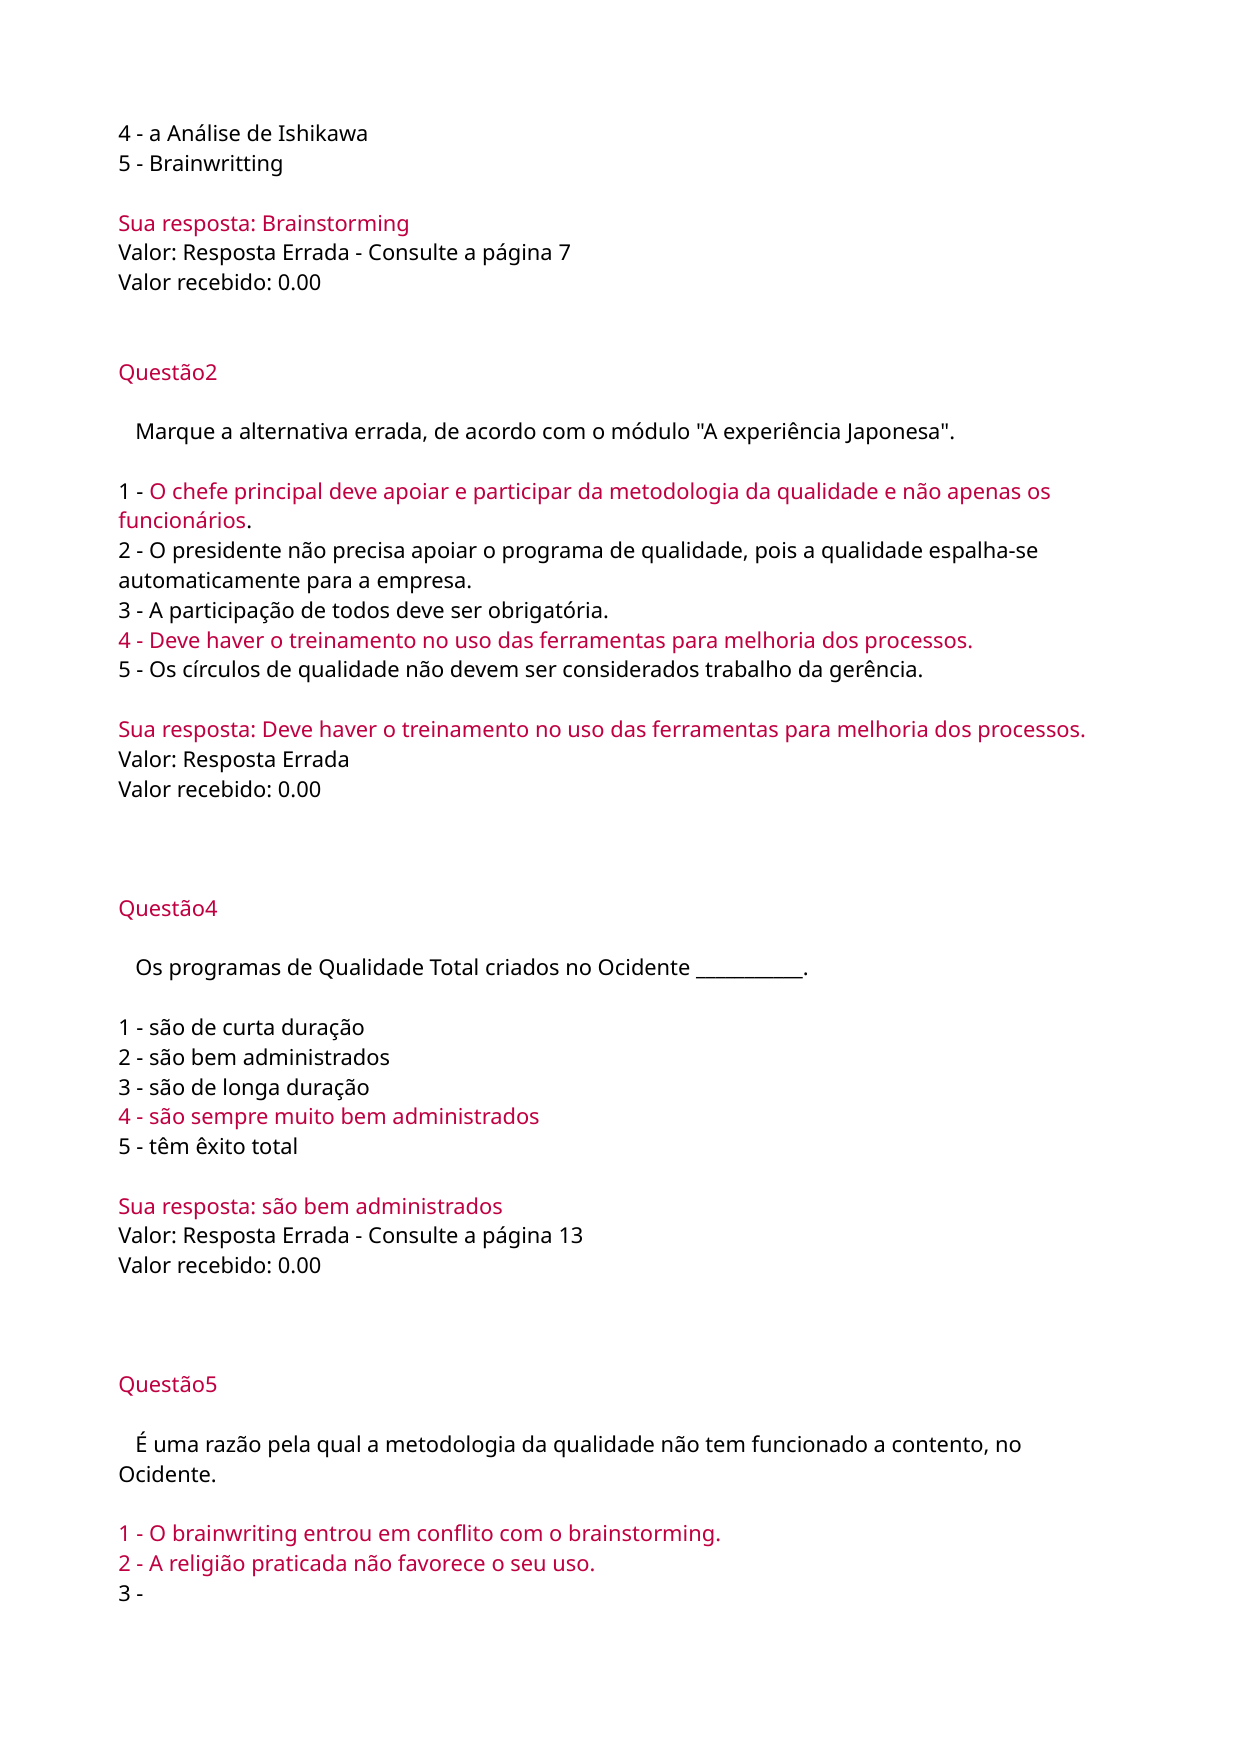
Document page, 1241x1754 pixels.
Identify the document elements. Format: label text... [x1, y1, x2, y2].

text 5 - Brainwritting [118, 148, 1122, 178]
text Questão4 [118, 893, 1122, 922]
text Sua resposta: Brainstorming [118, 207, 1122, 237]
text 3 - [118, 1578, 1122, 1608]
text 1 - são de curta duração [118, 1012, 1122, 1042]
text Valor: Resposta Errada - Consulte a página 13 [118, 1220, 1122, 1250]
text Sua resposta: são bem administrados [118, 1191, 1122, 1220]
text 3 - A participação de todos deve ser obrigatória. [118, 595, 1122, 624]
text Sua resposta: Deve haver o treinamento no uso das ferramentas para melhoria dos processos. [118, 714, 1122, 744]
text Valor recebido: 0.00 [118, 267, 1122, 297]
text 5 - têm êxito total [118, 1131, 1122, 1161]
text 2 - O presidente não precisa apoiar o programa de qualidade, pois a qualidade espalha-se automaticamente para a empresa. [118, 535, 1122, 595]
text Questão2 [118, 356, 1122, 386]
text Valor recebido: 0.00 [118, 1250, 1122, 1280]
text Os programas de Qualidade Total criados no Ocidente ___________. [118, 952, 1122, 982]
text 3 - são de longa duração [118, 1071, 1122, 1101]
text Marque a alternativa errada, de acordo com o módulo "A experiência Japonesa". [118, 416, 1122, 446]
text É uma razão pela qual a metodologia da qualidade não tem funcionado a contento, no Ocidente. [118, 1429, 1122, 1488]
text 1 - O chefe principal deve apoiar e participar da metodologia da qualidade e não apenas os funcionários. [118, 476, 1122, 535]
text 4 - a Análise de Ishikawa [118, 118, 1122, 148]
text 4 - são sempre muito bem administrados [118, 1101, 1122, 1131]
text 5 - Os círculos de qualidade não devem ser considerados trabalho da gerência. [118, 654, 1122, 684]
text 1 - O brainwriting entrou em conflito com o brainstorming. [118, 1518, 1122, 1548]
text Valor recebido: 0.00 [118, 773, 1122, 803]
text Valor: Resposta Errada [118, 744, 1122, 773]
text 2 - A religião praticada não favorece o seu uso. [118, 1548, 1122, 1578]
text Questão5 [118, 1369, 1122, 1399]
text Valor: Resposta Errada - Consulte a página 7 [118, 237, 1122, 267]
text 2 - são bem administrados [118, 1042, 1122, 1071]
text 4 - Deve haver o treinamento no uso das ferramentas para melhoria dos processos. [118, 624, 1122, 654]
